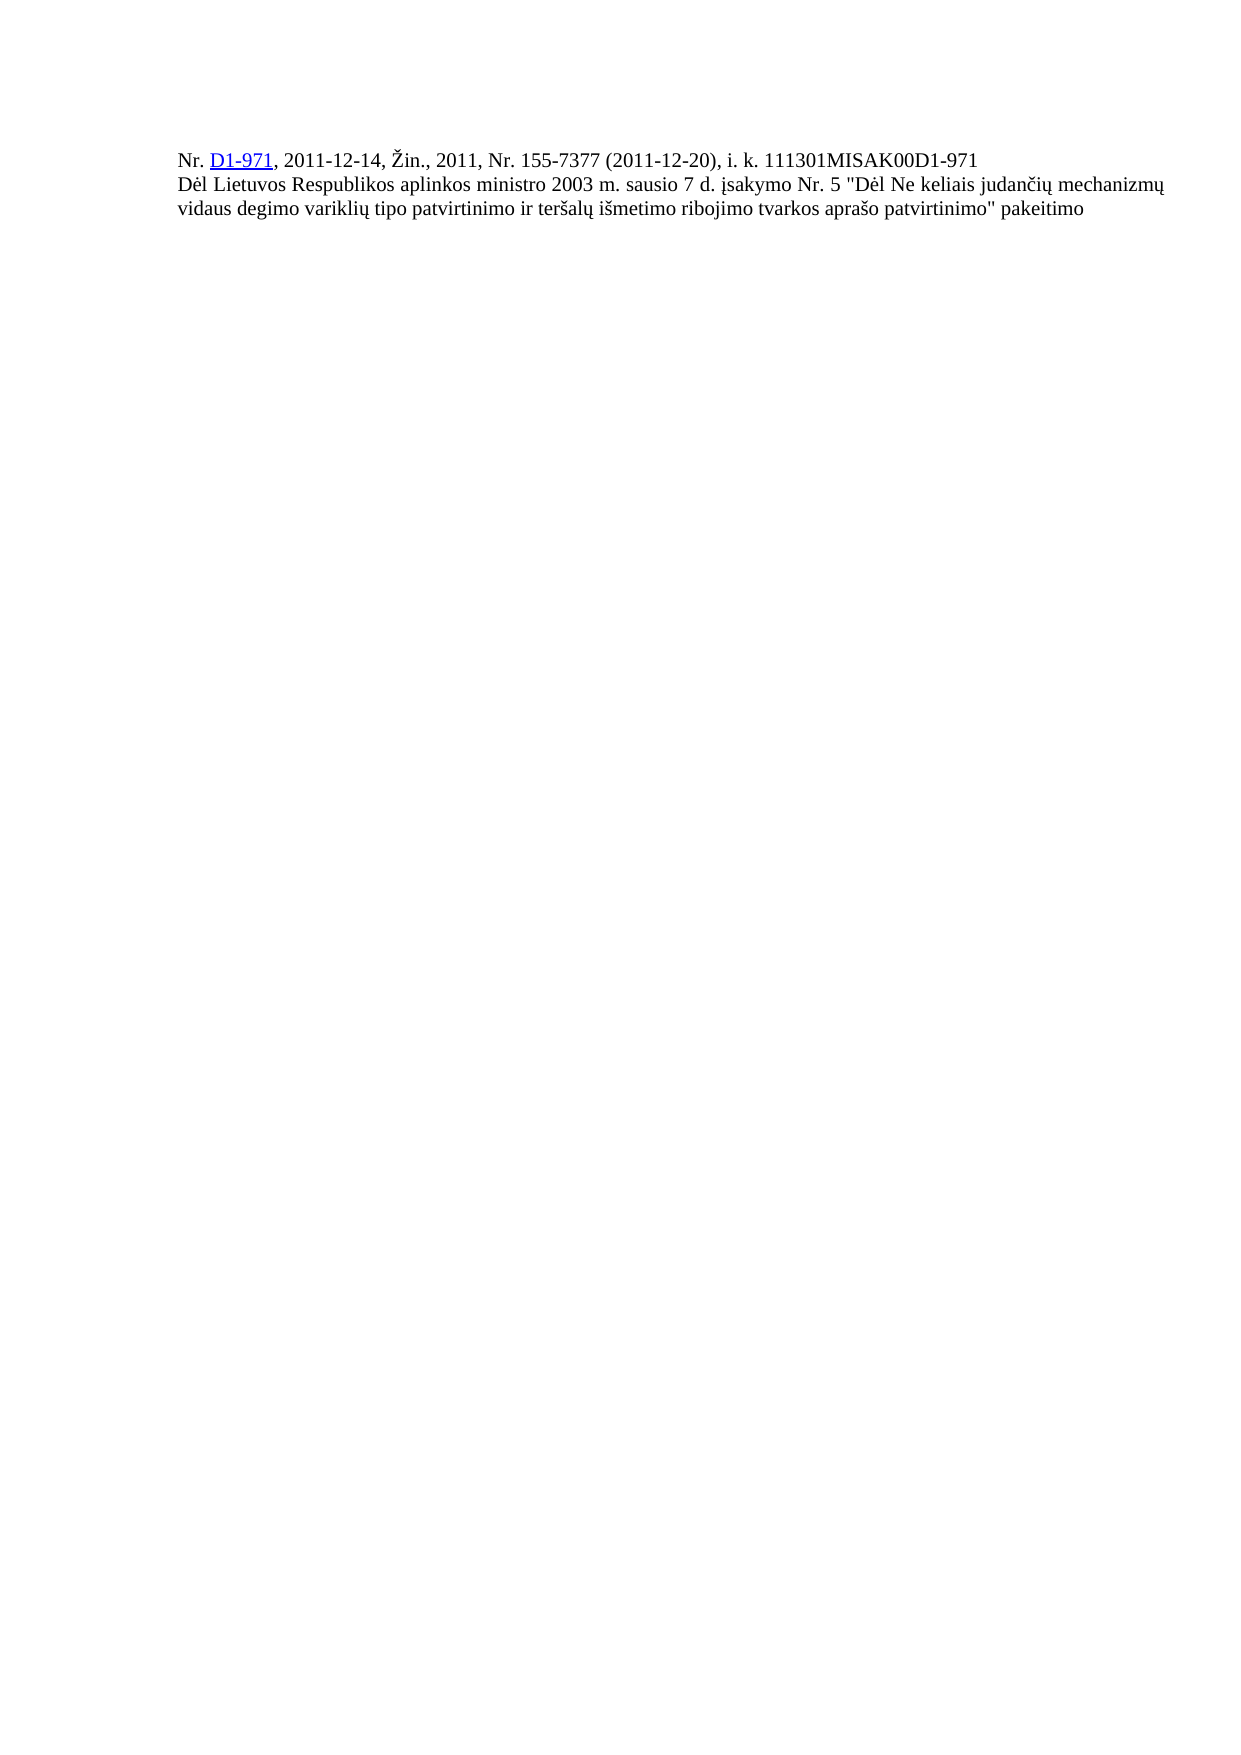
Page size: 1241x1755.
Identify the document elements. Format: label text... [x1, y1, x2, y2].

text Nr. D1-971, 2011-12-14, Žin., 2011, Nr. 155-7377 (2011-12-20), i. k. 111301MISAK00D1-971 [177, 148, 1166, 172]
text Dėl Lietuvos Respublikos aplinkos ministro 2003 m. sausio 7 d. įsakymo Nr. 5 "Dėl Ne keliais judančių mechanizmų vidaus degimo variklių tipo patvirtinimo ir teršalų išmetimo ribojimo tvarkos aprašo patvirtinimo" pakeitimo [177, 172, 1166, 220]
